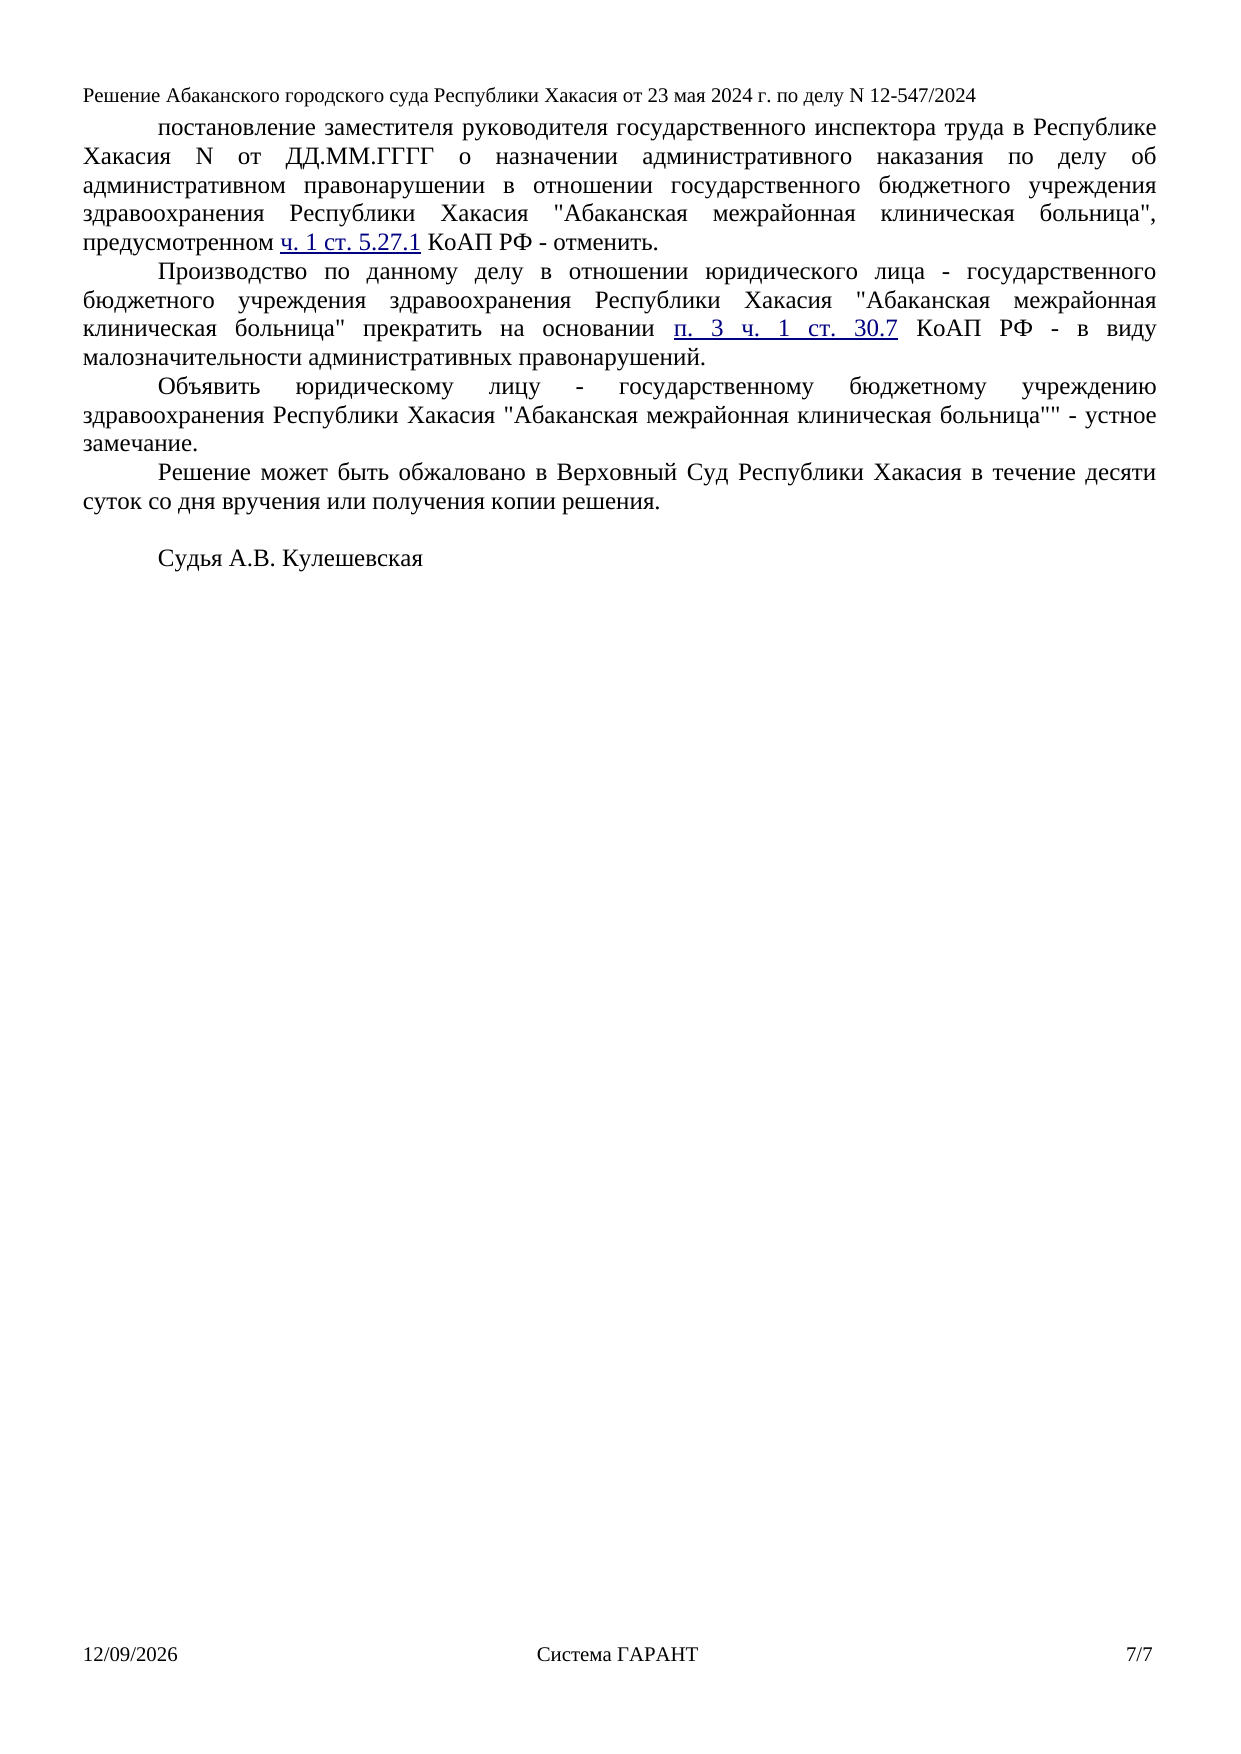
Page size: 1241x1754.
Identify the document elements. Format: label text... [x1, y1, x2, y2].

text Судья А.В. Кулешевская [83, 543, 1157, 572]
text постановление заместителя руководителя государственного инспектора труда в Республике Хакасия N от ДД.ММ.ГГГГ о назначении административного наказания по делу об административном правонарушении в отношении государственного бюджетного учреждения здравоохранения Республики Хакасия "Абаканская межрайонная клиническая больница", предусмотренном ч. 1 ст. 5.27.1 КоАП РФ - отменить. [83, 112, 1157, 256]
text Объявить юридическому лицу - государственному бюджетному учреждению здравоохранения Республики Хакасия "Абаканская межрайонная клиническая больница"" - устное замечание. [83, 371, 1157, 457]
text Решение может быть обжаловано в Верховный Суд Республики Хакасия в течение десяти суток со дня вручения или получения копии решения. [83, 457, 1157, 515]
text Производство по данному делу в отношении юридического лица - государственного бюджетного учреждения здравоохранения Республики Хакасия "Абаканская межрайонная клиническая больница" прекратить на основании п. 3 ч. 1 ст. 30.7 КоАП РФ - в виду малозначительности административных правонарушений. [83, 256, 1157, 371]
